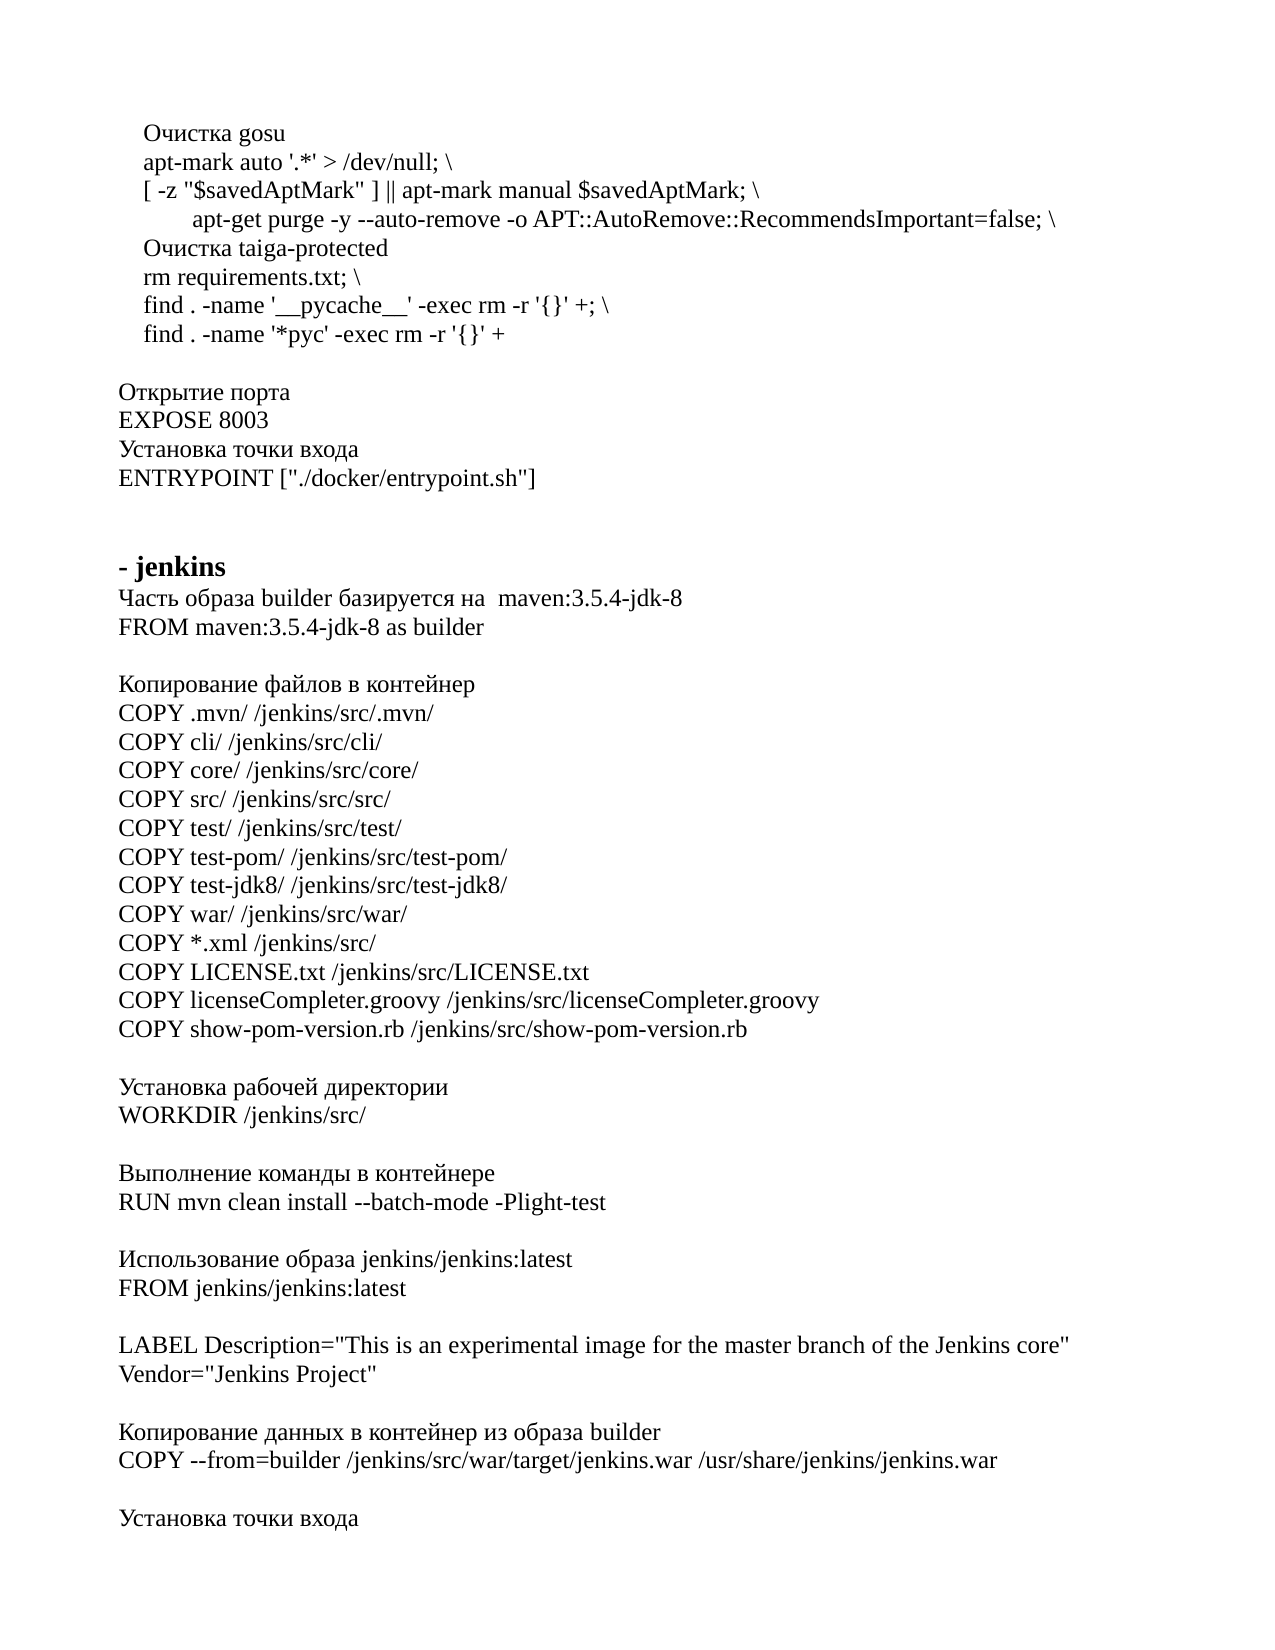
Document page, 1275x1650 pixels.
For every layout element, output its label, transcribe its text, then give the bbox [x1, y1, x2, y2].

text Использование образа jenkins/jenkins:latest [118, 1244, 1157, 1273]
text - jenkins [118, 549, 1157, 583]
text COPY LICENSE.txt /jenkins/src/LICENSE.txt [118, 957, 1157, 985]
text EXPOSE 8003 [118, 406, 1157, 434]
text COPY test/ /jenkins/src/test/ [118, 813, 1157, 842]
text rm requirements.txt; \ [118, 262, 1157, 291]
text Установка точки входа [118, 1503, 1157, 1532]
text COPY src/ /jenkins/src/src/ [118, 784, 1157, 813]
text COPY licenseCompleter.groovy /jenkins/src/licenseCompleter.groovy [118, 985, 1157, 1014]
text Очистка taiga-protected [118, 233, 1157, 262]
text find . -name '__pycache__' -exec rm -r '{}' +; \ [118, 291, 1157, 319]
text FROM jenkins/jenkins:latest [118, 1273, 1157, 1302]
text COPY test-jdk8/ /jenkins/src/test-jdk8/ [118, 870, 1157, 899]
text Открытие порта [118, 377, 1157, 406]
text COPY show-pom-version.rb /jenkins/src/show-pom-version.rb [118, 1014, 1157, 1043]
text apt-get purge -y --auto-remove -o APT::AutoRemove::RecommendsImportant=false; \ [118, 204, 1157, 233]
text COPY cli/ /jenkins/src/cli/ [118, 727, 1157, 755]
text COPY .mvn/ /jenkins/src/.mvn/ [118, 698, 1157, 727]
text Копирование файлов в контейнер [118, 669, 1157, 698]
text RUN mvn clean install --batch-mode -Plight-test [118, 1187, 1157, 1215]
text Установка рабочей директории [118, 1072, 1157, 1100]
text COPY war/ /jenkins/src/war/ [118, 899, 1157, 928]
text Очистка gosu [118, 118, 1157, 147]
text FROM maven:3.5.4-jdk-8 as builder [118, 612, 1157, 640]
text apt-mark auto '.*' > /dev/null; \ [118, 147, 1157, 176]
text Часть образа builder базируется на maven:3.5.4-jdk-8 [118, 583, 1157, 612]
text COPY *.xml /jenkins/src/ [118, 928, 1157, 957]
text COPY --from=builder /jenkins/src/war/target/jenkins.war /usr/share/jenkins/jenkins.war [118, 1445, 1157, 1474]
text Выполнение команды в контейнере [118, 1158, 1157, 1187]
text find . -name '*pyc' -exec rm -r '{}' + [118, 319, 1157, 348]
text ENTRYPOINT ["./docker/entrypoint.sh"] [118, 463, 1157, 492]
text COPY core/ /jenkins/src/core/ [118, 755, 1157, 784]
text [ -z "$savedAptMark" ] || apt-mark manual $savedAptMark; \ [118, 176, 1157, 204]
text LABEL Description="This is an experimental image for the master branch of the Jenkins core" Vendor="Jenkins Project" [118, 1330, 1157, 1388]
text WORKDIR /jenkins/src/ [118, 1100, 1157, 1129]
text Установка точки входа [118, 434, 1157, 463]
text COPY test-pom/ /jenkins/src/test-pom/ [118, 842, 1157, 870]
text Копирование данных в контейнер из образа builder [118, 1417, 1157, 1445]
